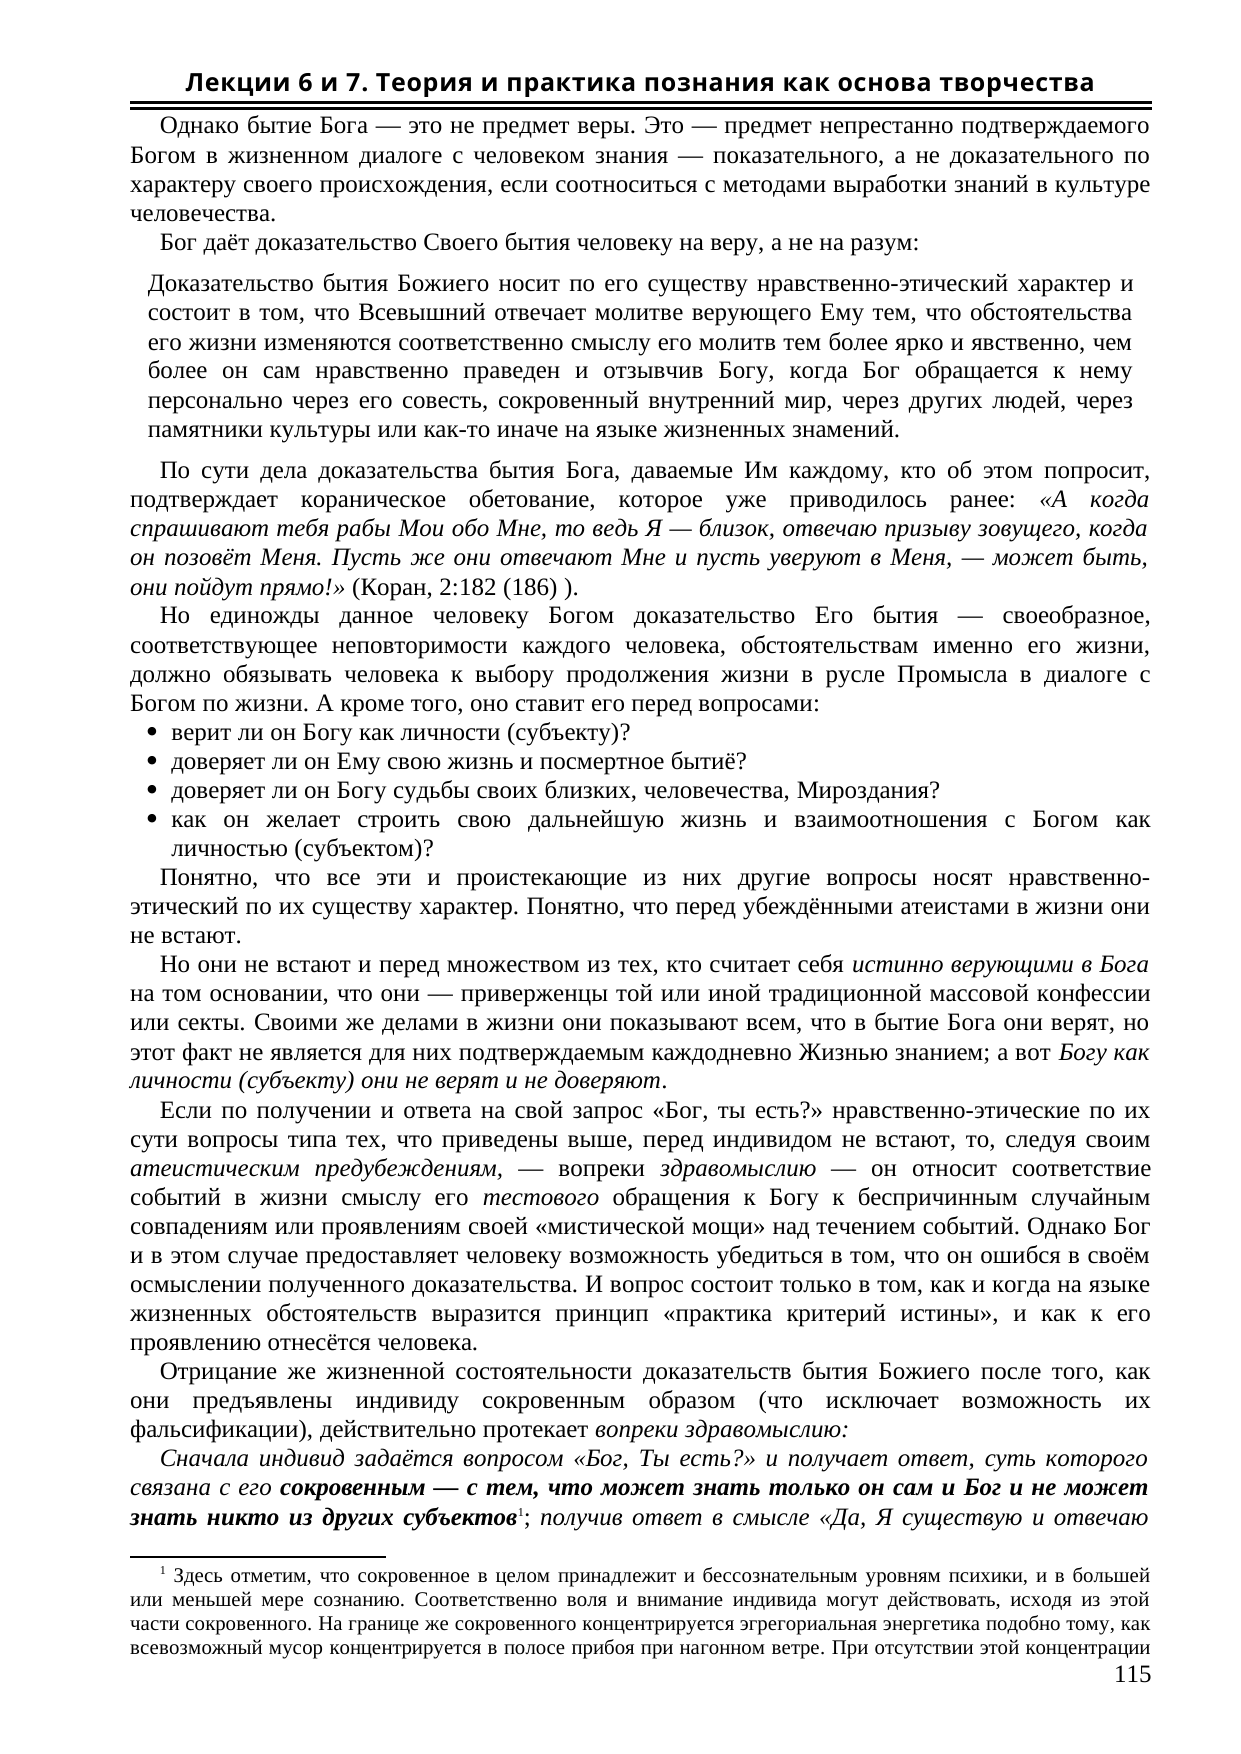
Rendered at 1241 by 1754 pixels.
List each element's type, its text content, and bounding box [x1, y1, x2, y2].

list доверяет ли он Ему свою жизнь и посмертное бытиё? [148, 746, 1152, 775]
text По сути дела доказательства бытия Бога, даваемые Им каждому, кто об этом попросит, подтверждает кораническое обетование, которое уже приводилось ранее: «А когда спрашивают тебя рабы Мои обо Мне, то ведь Я — близок, отвечаю призыву зовущего, когда он позовёт Меня. Пусть же они отвечают Мне и пусть уверуют в Меня, — может быть, они пойдут прямо!» (Коран, 2:182 (186) ). [130, 455, 1152, 600]
text Сначала индивид задаётся вопросом «Бог, Ты есть?» и получает ответ, суть которого связана с его сокровенным — с тем, что может знать только он сам и Бог и не может знать никто из других субъектов; получив ответ в смысле «Да, Я существую и отвечаю [130, 1443, 1152, 1530]
text Доказательство бытия Божиего носит по его существу нравственно-этичес­кий характер и состоит в том, что Всевышний отвечает молитве верующего Ему тем, что обстоятельства его жизни изменяются соответственно смыслу его молитв тем более ярко и явственно, чем более он сам нравственно праведен и отзывчив Богу, когда Бог обращается к нему персонально через его совесть, сокровенный внутренний мир, через других людей, через памятники культуры или как-то иначе на языке жизненных знамений. [148, 268, 1134, 443]
text Отрицание же жизненной состоятельности доказательств бытия Божиего после того, как они предъявлены индивиду сокровенным образом (что исключает возможность их фальсификации), действительно протекает вопреки здравомыслию: [130, 1356, 1152, 1443]
text Понятно, что все эти и проистекающие из них другие вопросы носят нравственно-этический по их существу характер. Понятно, что перед убеждёнными атеистами в жизни они не встают. [130, 862, 1152, 949]
text Но они не встают и перед множеством из тех, кто считает себя истинно верующими в Бога на том основании, что они — приверженцы той или иной традиционной массовой конфессии или секты. Своими же делами в жизни они показывают всем, что в бытие Бога они верят, но этот факт не является для них подтверждаемым каждодневно Жизнью знанием; а вот Богу как личности (субъекту) они не верят и не доверяют. [130, 949, 1152, 1094]
text Бог даёт доказательство Своего бытия человеку на веру, а не на разум: [130, 227, 1152, 256]
list доверяет ли он Богу судьбы своих близких, человечества, Мироздания? [148, 775, 1152, 804]
text Здесь отметим, что сокровенное в целом принадлежит и бессознательным уровням психики, и в большей или меньшей мере сознанию. Соответственно воля и внимание индивида могут действовать, исходя из этой части сокровенного. На границе же сокровенного концентрируется эгрегориальная энергетика подобно тому, как всевозможный мусор концентрируется в полосе прибоя при нагонном ветре. При отсутствии этой концентрации [130, 1563, 1152, 1659]
text Если по получении и ответа на свой запрос «Бог, ты есть?» нравственно-этические по их сути вопросы типа тех, что приведены выше, перед индивидом не встают, то, следуя своим атеистическим предубеждениям, — вопреки здравомыслию — он относит соответствие событий в жизни смыслу его тестового обращения к Богу к беспричинным случайным совпадениям или проявлениям своей «мистической мощи» над течением событий. Однако Бог и в этом случае предоставляет человеку возможность убедиться в том, что он ошибся в своём осмыслении полученного доказательства. И вопрос состоит только в том, как и когда на языке жизненных обстоятельств выразится принцип «практика критерий истины», и как к его проявлению отнесётся человека. [130, 1094, 1152, 1356]
text Но единожды данное человеку Богом доказательство Его бытия — своеобразное, соответствующее неповторимости каждого человека, обстоятельствам именно его жизни, должно обязывать человека к выбору продолжения жизни в русле Промысла в диалоге с Богом по жизни. А кроме того, оно ставит его перед вопросами: [130, 600, 1152, 717]
text Однако бытие Бога — это не предмет веры. Это ― предмет непрестанно подтверждаемого Богом в жизненном диалоге с человеком знания — показательного, а не доказательного по характеру своего происхождения, если соотноситься с методами выработки знаний в культуре человечества. [130, 110, 1152, 227]
list как он желает строить свою дальнейшую жизнь и взаимоотношения с Богом как личностью (субъектом)? [148, 804, 1152, 862]
list верит ли он Богу как личности (субъекту)? [148, 717, 1152, 746]
